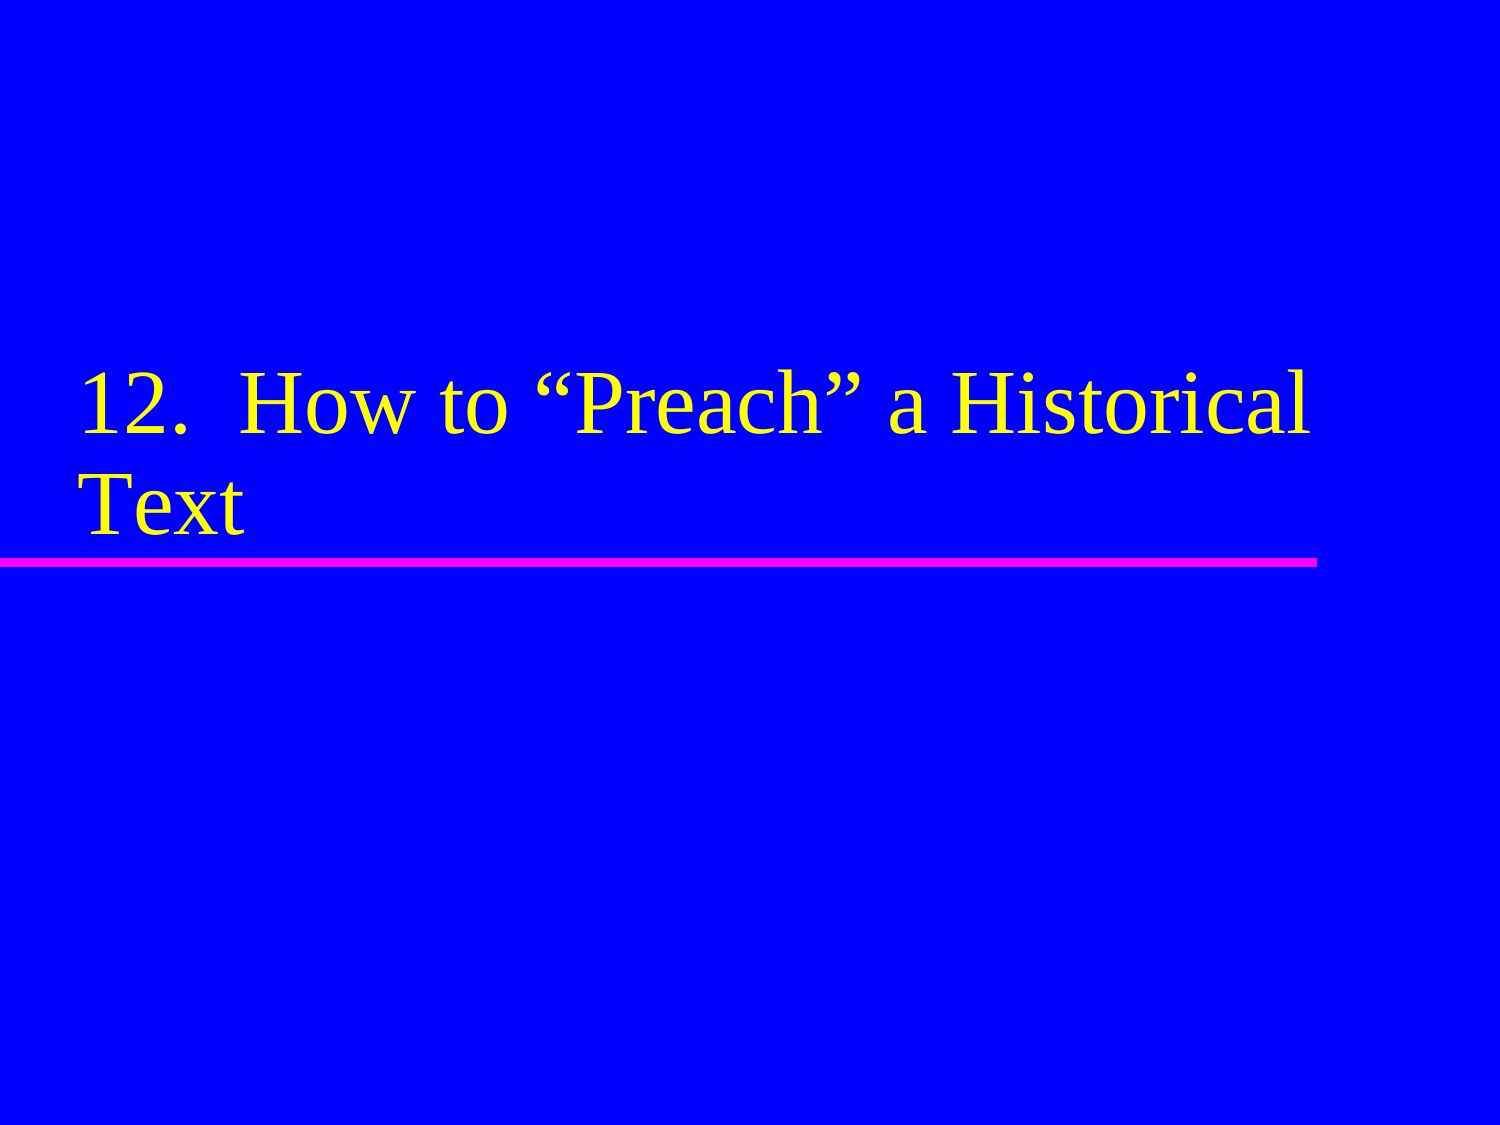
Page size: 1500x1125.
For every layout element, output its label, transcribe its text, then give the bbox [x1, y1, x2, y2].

title 12. How to “Preach” a Historical Text [62, 343, 1338, 563]
